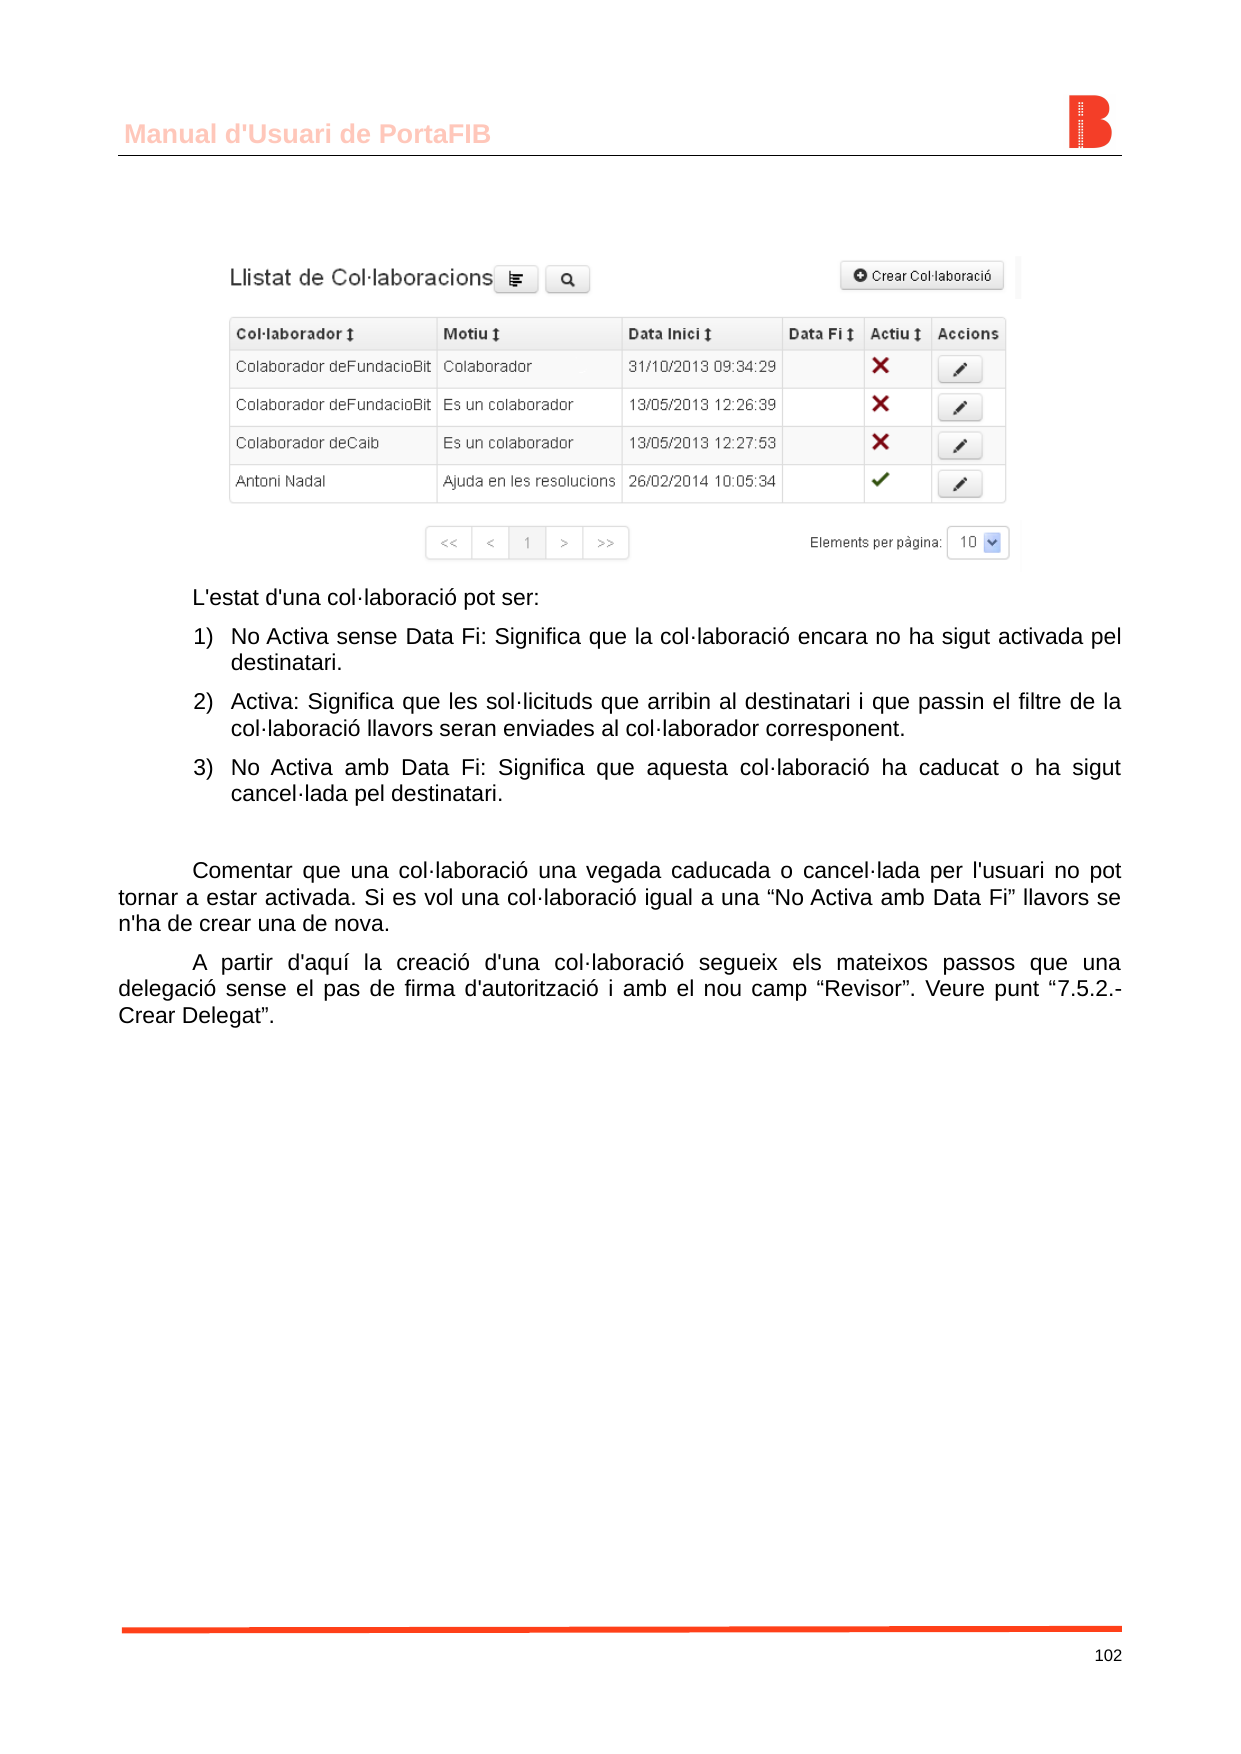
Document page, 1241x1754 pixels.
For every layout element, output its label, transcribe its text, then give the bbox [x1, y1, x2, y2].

text Comentar que una col·laboració una vegada caducada o cancel·lada per l'usuari no pot tornar a estar activada. Si es vol una col·laboració igual a una “No Activa amb Data Fi” llavors se n'ha de crear una de nova. [118, 857, 1122, 937]
list No Activa amb Data Fi: Significa que aquesta col·laboració ha caducat o ha sigut cancel·lada pel destinatari. [193, 753, 1122, 806]
list No Activa sense Data Fi: Significa que la col·laboració encara no ha sigut activada pel destinatari. [193, 623, 1122, 676]
text A partir d'aquí la creació d'una col·laboració segueix els mateixos passos que una delegació sense el pas de firma d'autorització i amb el nou camp “Revisor”. Veure punt “7.5.2.-Crear Delegat”. [118, 949, 1122, 1028]
picture [1063, 94, 1117, 150]
text L'estat d'una col·laboració pot ser: [118, 584, 1122, 611]
picture [219, 254, 1022, 572]
list Activa: Significa que les sol·licituds que arribin al destinatari i que passin el filtre de la col·laboració llavors seran enviades al col·laborador corresponent. [193, 688, 1122, 741]
